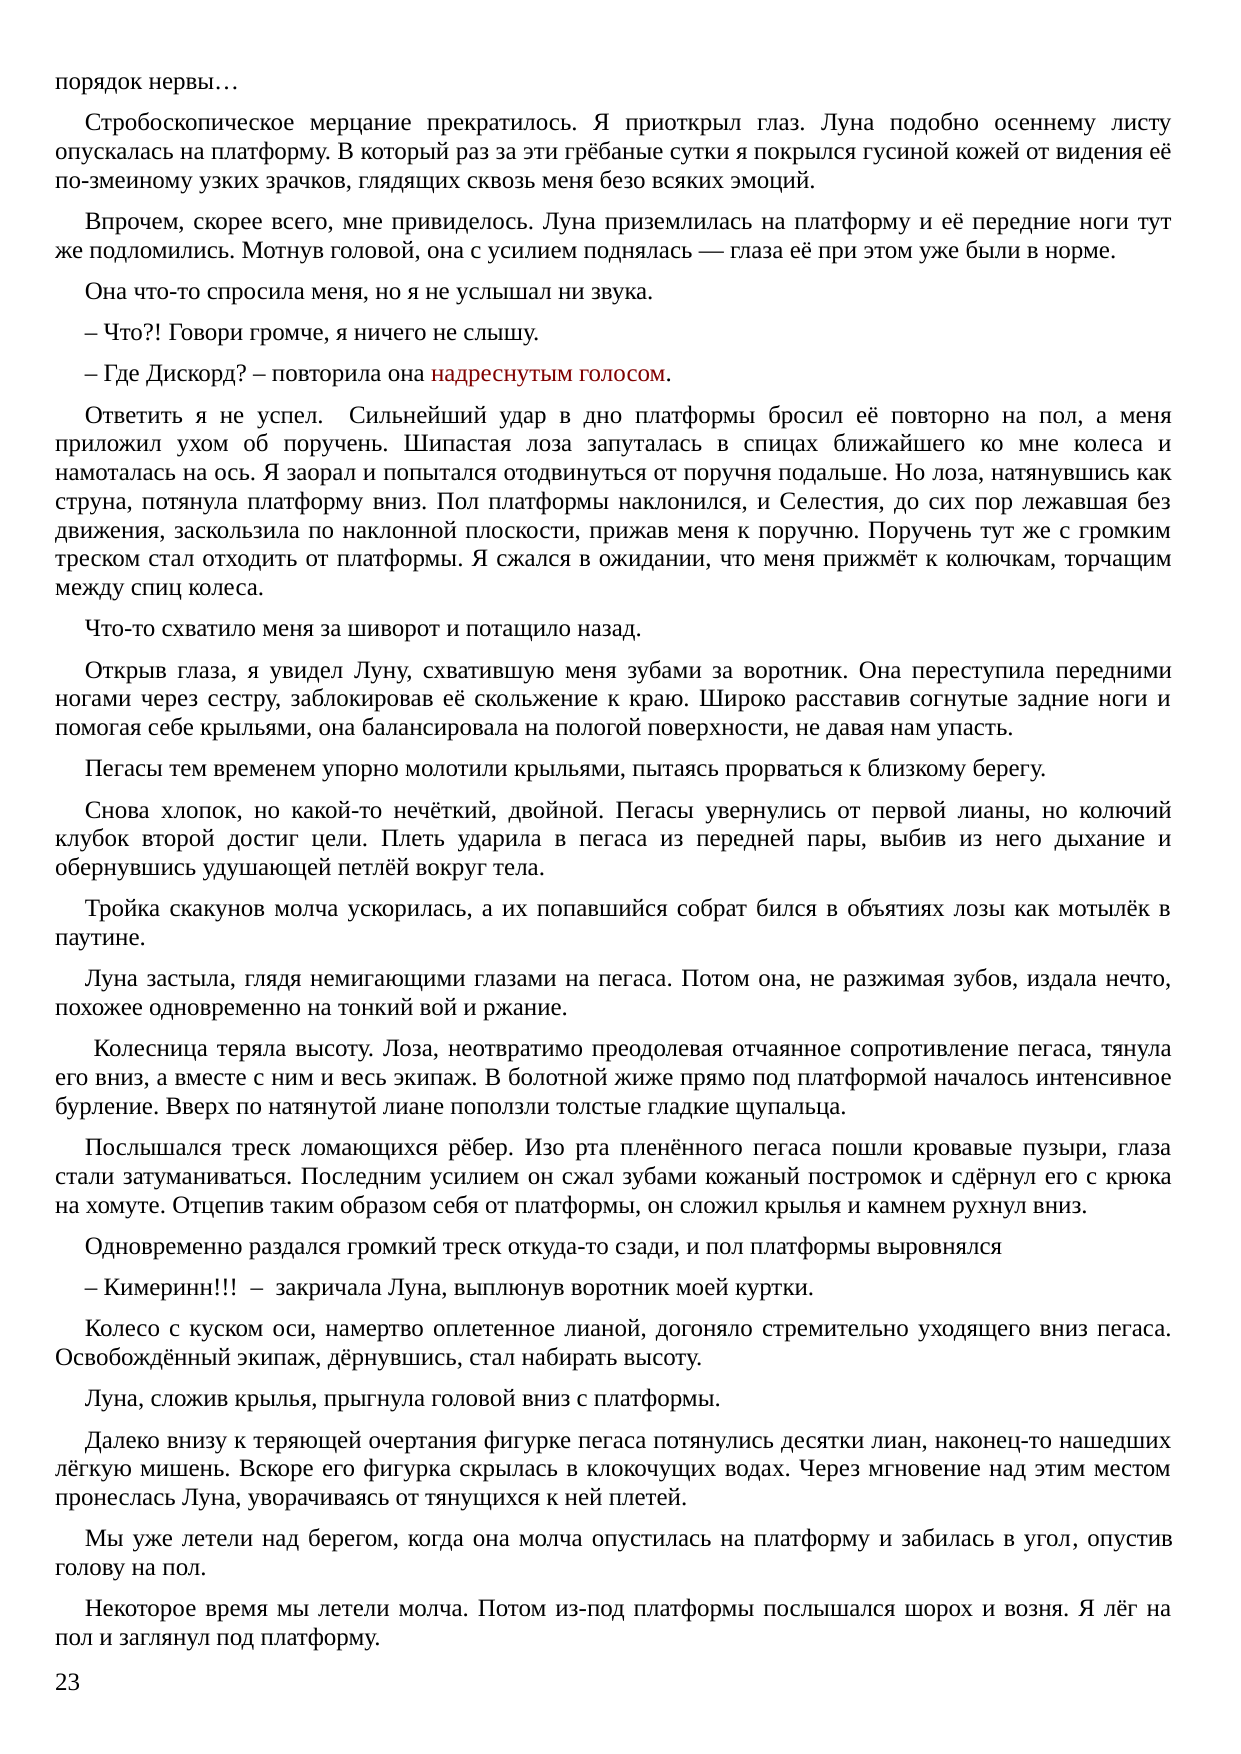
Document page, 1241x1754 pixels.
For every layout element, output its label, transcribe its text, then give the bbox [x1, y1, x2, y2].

text Послышался треск ломающихся рёбер. Изо рта пленённого пегаса пошли кровавые пузыри, глаза стали затуманиваться. Последним усилием он сжал зубами кожаный постромок и сдёрнул его с крюка на хомуте. Отцепив таким образом себя от платформы, он сложил крылья и камнем рухнул вниз. [55, 1132, 1173, 1218]
text порядок нервы… [55, 66, 1173, 95]
text Впрочем, скорее всего, мне привиделось. Луна приземлилась на платформу и её передние ноги тут же подломились. Мотнув головой, она с усилием поднялась — глаза её при этом уже были в норме. [55, 206, 1173, 263]
text Пегасы тем временем упорно молотили крыльями, пытаясь прорваться к близкому берегу. [55, 753, 1173, 782]
text – Кимеринн!!! – закричала Луна, выплюнув воротник моей куртки. [55, 1272, 1173, 1301]
text Далеко внизу к теряющей очертания фигурке пегаса потянулись десятки лиан, наконец-то нашедших лёгкую мишень. Вскоре его фигурка скрылась в клокочущих водах. Через мгновение над этим местом пронеслась Луна, уворачиваясь от тянущихся к ней плетей. [55, 1425, 1173, 1511]
text Открыв глаза, я увидел Луну, схватившую меня зубами за воротник. Она переступила передними ногами через сестру, заблокировав её скольжение к краю. Широко расставив согнутые задние ноги и помогая себе крыльями, она балансировала на пологой поверхности, не давая нам упасть. [55, 655, 1173, 741]
text Она что-то спросила меня, но я не услышал ни звука. [55, 276, 1173, 305]
text Стробоскопическое мерцание прекратилось. Я приоткрыл глаз. Луна подобно осеннему листу опускалась на платформу. В который раз за эти грёбаные сутки я покрылся гусиной кожей от видения её по-змеиному узких зрачков, глядящих сквозь меня безо всяких эмоций. [55, 107, 1173, 193]
text Некоторое время мы летели молча. Потом из-под платформы послышался шорох и возня. Я лёг на пол и заглянул под платформу. [55, 1593, 1173, 1651]
text – Что?! Говори громче, я ничего не слышу. [55, 317, 1173, 346]
text Луна, сложив крылья, прыгнула головой вниз с платформы. [55, 1383, 1173, 1412]
text Луна застыла, глядя немигающими глазами на пегаса. Потом она, не разжимая зубов, издала нечто, похожее одновременно на тонкий вой и ржание. [55, 963, 1173, 1021]
text Тройка скакунов молча ускорилась, а их попавшийся собрат бился в объятиях лозы как мотылёк в паутине. [55, 893, 1173, 951]
text Снова хлопок, но какой-то нечёткий, двойной. Пегасы увернулись от первой лианы, но колючий клубок второй достиг цели. Плеть ударила в пегаса из передней пары, выбив из него дыхание и обернувшись удушающей петлёй вокруг тела. [55, 795, 1173, 881]
text Мы уже летели над берегом, когда она молча опустилась на платформу и забилась в угол, опустив голову на пол. [55, 1523, 1173, 1581]
text Колесо с куском оси, намертво оплетенное лианой, догоняло стремительно уходящего вниз пегаса. Освобождённый экипаж, дёрнувшись, стал набирать высоту. [55, 1313, 1173, 1371]
text Колесница теряла высоту. Лоза, неотвратимо преодолевая отчаянное сопротивление пегаса, тянула его вниз, а вместе с ним и весь экипаж. В болотной жиже прямо под платформой началось интенсивное бурление. Вверх по натянутой лиане поползли толстые гладкие щупальца. [55, 1033, 1173, 1120]
text Ответить я не успел. Сильнейший удар в дно платформы бросил её повторно на пол, а меня приложил ухом об поручень. Шипастая лоза запуталась в спицах ближайшего ко мне колеса и намоталась на ось. Я заорал и попытался отодвинуться от поручня подальше. Но лоза, натянувшись как струна, потянула платформу вниз. Пол платформы наклонился, и Селестия, до сих пор лежавшая без движения, заскользила по наклонной плоскости, прижав меня к поручню. Поручень тут же с громким треском стал отходить от платформы. Я сжался в ожидании, что меня прижмёт к колючкам, торчащим между спиц колеса. [55, 400, 1173, 601]
text Что-то схватило меня за шиворот и потащило назад. [55, 613, 1173, 642]
text – Где Дискорд? – повторила она надреснутым голосом. [55, 358, 1173, 387]
text Одновременно раздался громкий треск откуда-то сзади, и пол платформы выровнялся [55, 1231, 1173, 1260]
